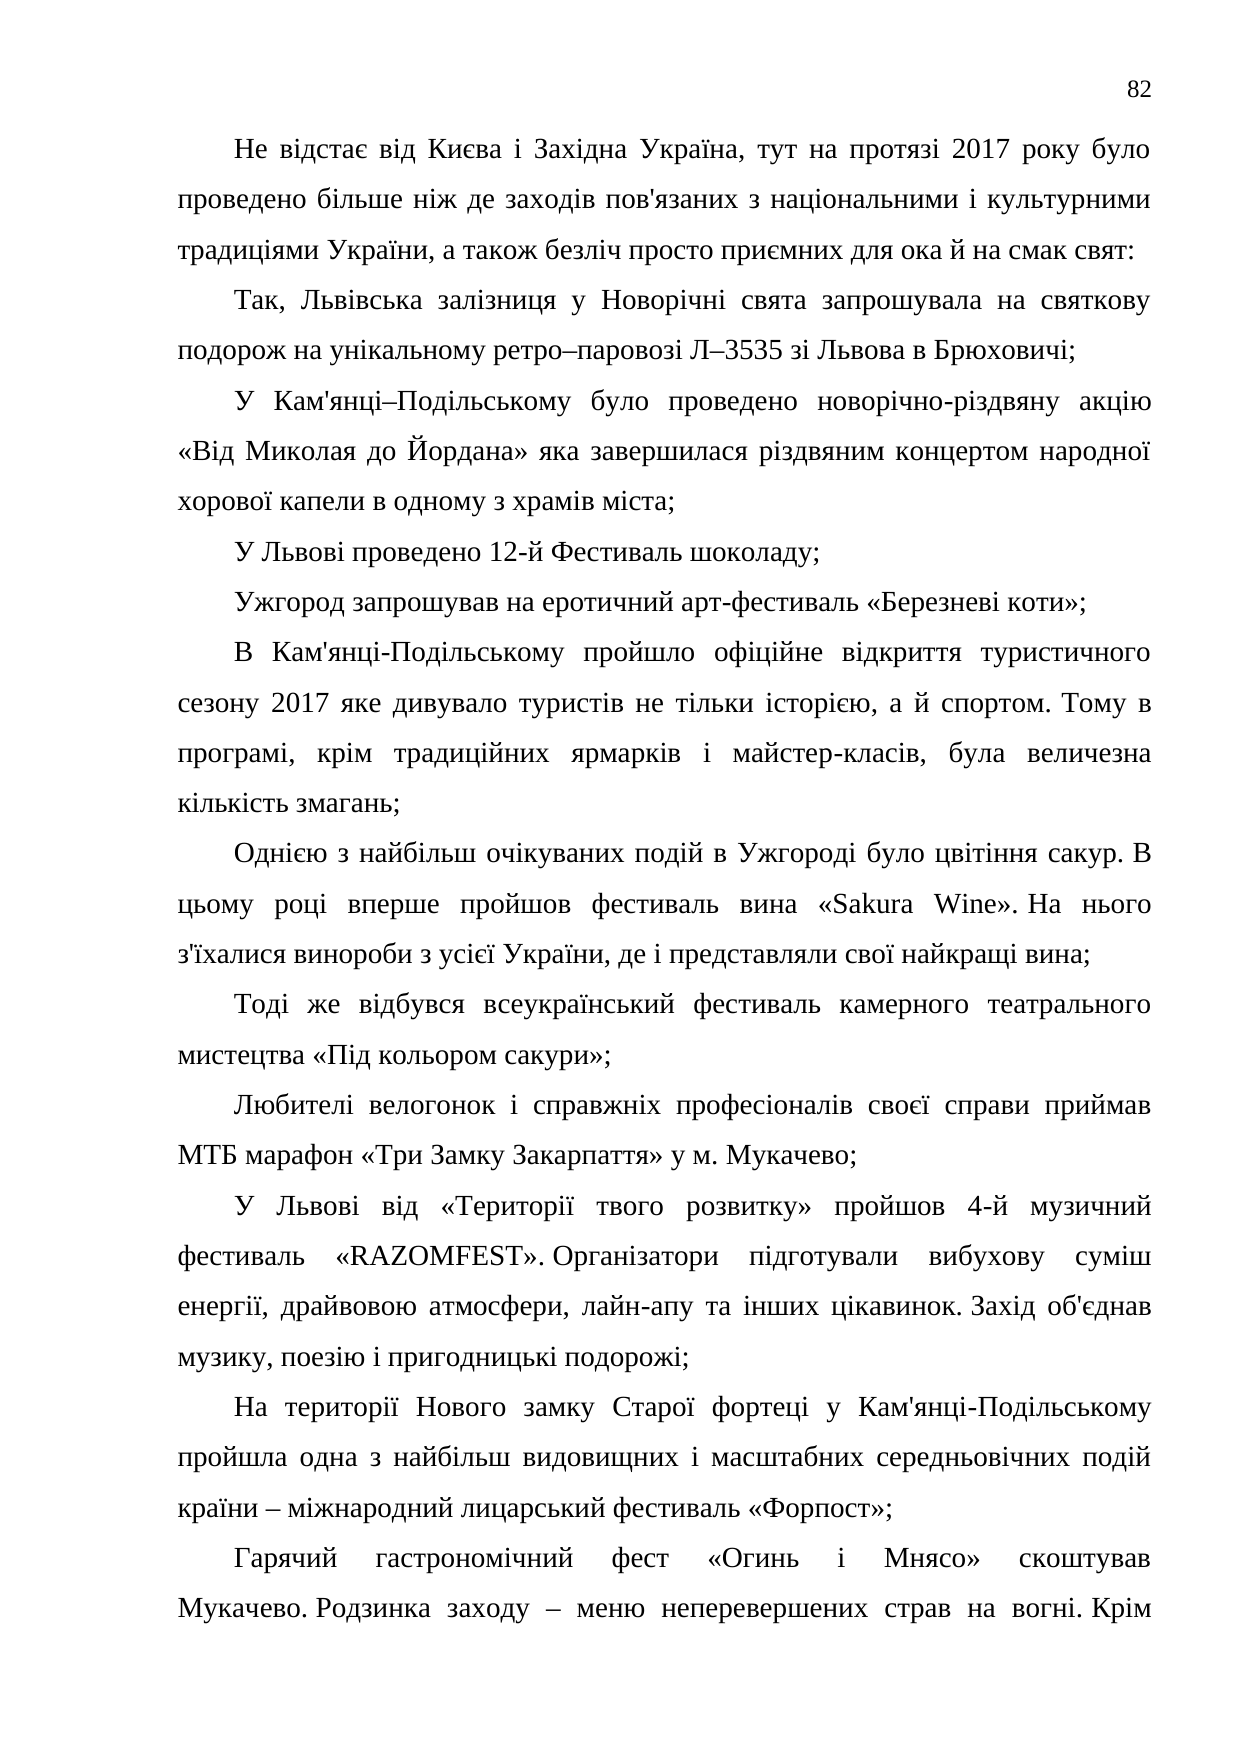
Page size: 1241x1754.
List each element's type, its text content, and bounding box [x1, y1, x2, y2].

text Тоді же відбувся всеукраїнський фестиваль камерного театрального мистецтва «Під кольором сакури»; [177, 987, 1152, 1070]
text Гарячий гастрономічний фест «Огинь і Мнясо» скоштував Мукачево. Родзинка заходу – меню неперевершених страв на вогні. Крім [177, 1540, 1152, 1624]
text У Львові від «Території твого розвитку» пройшов 4-й музичний фестиваль «RAZOMFEST». Організатори підготували вибухову суміш енергії, драйвовою атмосфери, лайн-апу та інших цікавинок. Захід об'єднав музику, поезію і пригодницькі подорожі; [177, 1188, 1152, 1372]
text У Львові проведено 12-й Фестиваль шоколаду; [177, 534, 1152, 567]
text Однією з найбільш очікуваних подій в Ужгороді було цвітіння сакур. В цьому році вперше пройшов фестиваль вина «Sakura Wine». На нього з'їхалися винороби з усієї України, де і представляли свої найкращі вина; [177, 836, 1152, 970]
text Так, Львівська залізниця у Новорічні свята запрошувала на святкову подорож на унікальному ретро–паровозі Л–3535 зі Львова в Брюховичі; [177, 282, 1152, 366]
text У Кам'янці–Подільському було проведено новорічно-різдвяну акцію «Від Миколая до Йордана» яка завершилася різдвяним концертом народної хорової капели в одному з храмів міста; [177, 383, 1152, 517]
text В Кам'янці-Подільському пройшло офіційне відкриття туристичного сезону 2017 яке дивувало туристів не тільки історією, а й спортом. Тому в програмі, крім традиційних ярмарків і майстер-класів, була величезна кількість змагань; [177, 634, 1152, 819]
text Ужгород запрошував на еротичний арт-фестиваль «Березневі коти»; [177, 584, 1152, 618]
text Любителі велогонок і справжніх професіоналів своєї справи приймав МТБ марафон «Три Замку Закарпаття» у м. Мукачево; [177, 1087, 1152, 1171]
text На території Нового замку Старої фортеці у Кам'янці-Подільському пройшла одна з найбільш видовищних і масштабних середньовічних подій країни – міжнародний лицарський фестиваль «Форпост»; [177, 1389, 1152, 1523]
text Не відстає від Києва і Західна Україна, тут на протязі 2017 року було проведено більше ніж де заходів пов'язаних з національними і культурними традиціями України, а також безліч просто приємних для ока й на смак свят: [177, 131, 1152, 265]
